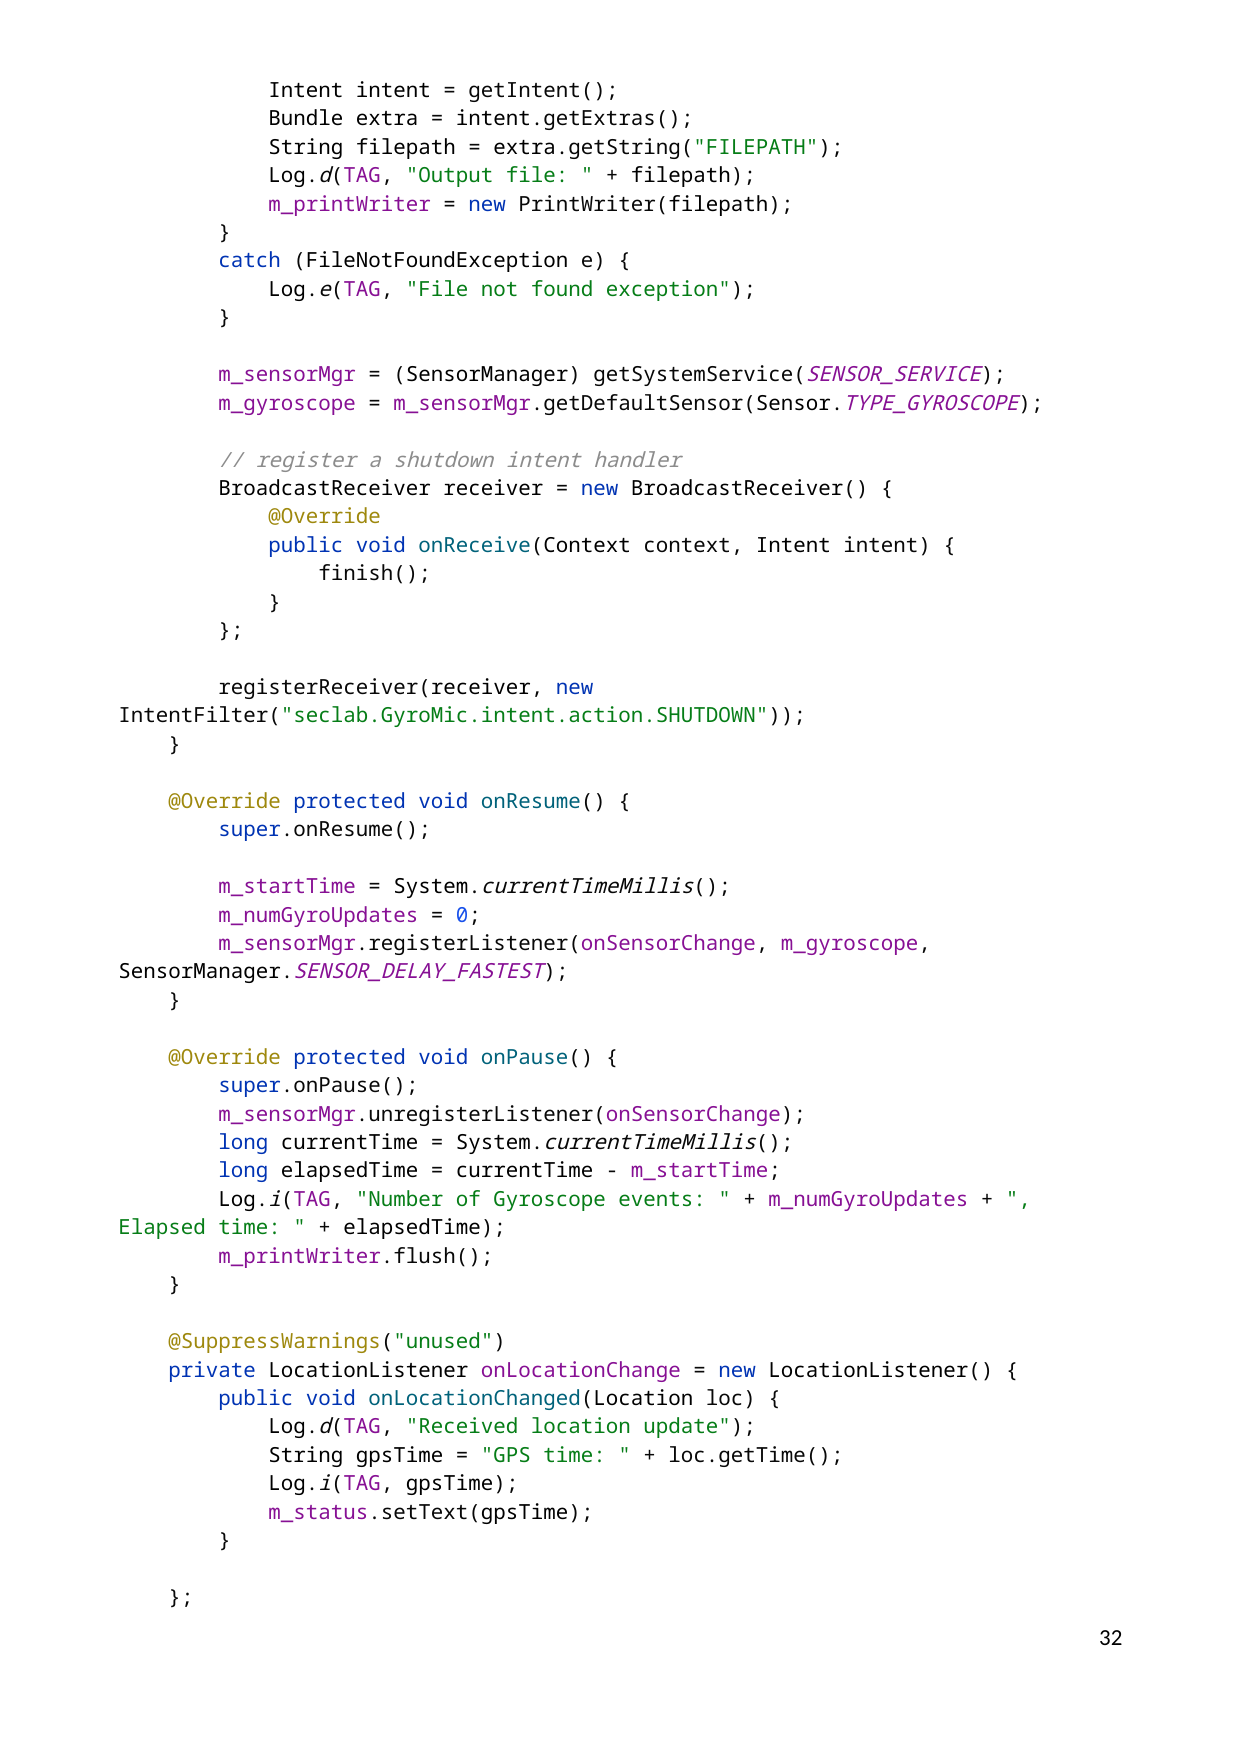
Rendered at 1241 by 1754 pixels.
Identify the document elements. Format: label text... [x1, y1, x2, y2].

text Intent intent = getIntent(); Bundle extra = intent.getExtras(); String filepath = extra.getString("FILEPATH"); Log.d(TAG, "Output file: " + filepath); m_printWriter = new PrintWriter(filepath); } catch (FileNotFoundException e) { Log.e(TAG, "File not found exception"); } m_sensorMgr = (SensorManager) getSystemService(SENSOR_SERVICE); m_gyroscope = m_sensorMgr.getDefaultSensor(Sensor.TYPE_GYROSCOPE); // register a shutdown intent handler BroadcastReceiver receiver = new BroadcastReceiver() { @Override public void onReceive(Context context, Intent intent) { finish(); } }; registerReceiver(receiver, new IntentFilter("seclab.GyroMic.intent.action.SHUTDOWN")); } @Override protected void onResume() { super.onResume(); m_startTime = System.currentTimeMillis(); m_numGyroUpdates = 0; m_sensorMgr.registerListener(onSensorChange, m_gyroscope, SensorManager.SENSOR_DELAY_FASTEST); } @Override protected void onPause() { super.onPause(); m_sensorMgr.unregisterListener(onSensorChange); long currentTime = System.currentTimeMillis(); long elapsedTime = currentTime - m_startTime; Log.i(TAG, "Number of Gyroscope events: " + m_numGyroUpdates + ", Elapsed time: " + elapsedTime); m_printWriter.flush(); } @SuppressWarnings("unused") private LocationListener onLocationChange = new LocationListener() { public void onLocationChanged(Location loc) { Log.d(TAG, "Received location update"); String gpsTime = "GPS time: " + loc.getTime(); Log.i(TAG, gpsTime); m_status.setText(gpsTime); } }; [118, 75, 1122, 1611]
